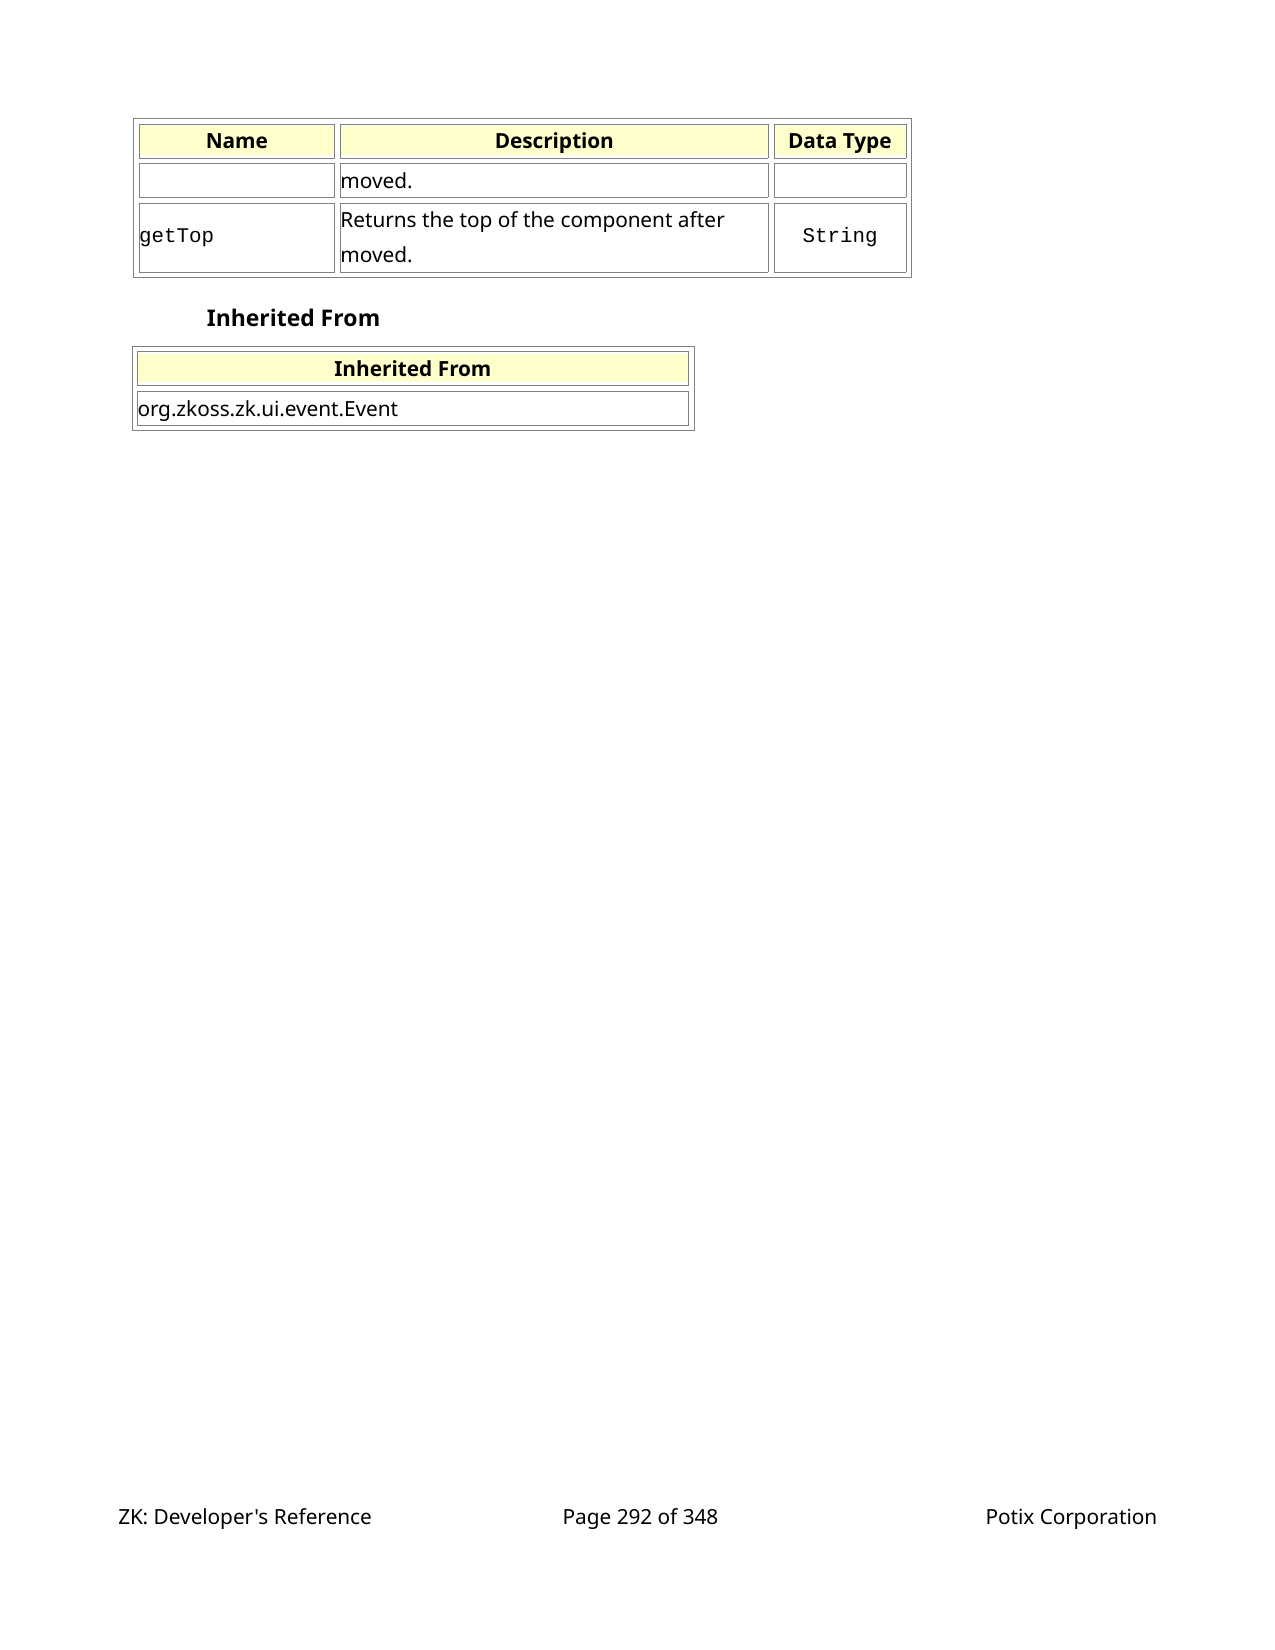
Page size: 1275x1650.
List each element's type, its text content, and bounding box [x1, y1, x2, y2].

table_header Name [136, 119, 337, 158]
table_cell getTop [136, 197, 337, 272]
table_cell [771, 158, 908, 197]
table_cell String [771, 197, 908, 272]
table_cell org.zkoss.zk.ui.event.Event [134, 385, 691, 425]
table_header Data Type [771, 119, 908, 158]
table_header Inherited From [134, 347, 691, 385]
table_cell Returns the top of the component after moved. [337, 197, 771, 272]
subtitle Inherited From [207, 302, 1157, 333]
table_cell [136, 158, 337, 197]
table_cell moved. [337, 158, 771, 197]
table_header Description [337, 119, 771, 158]
